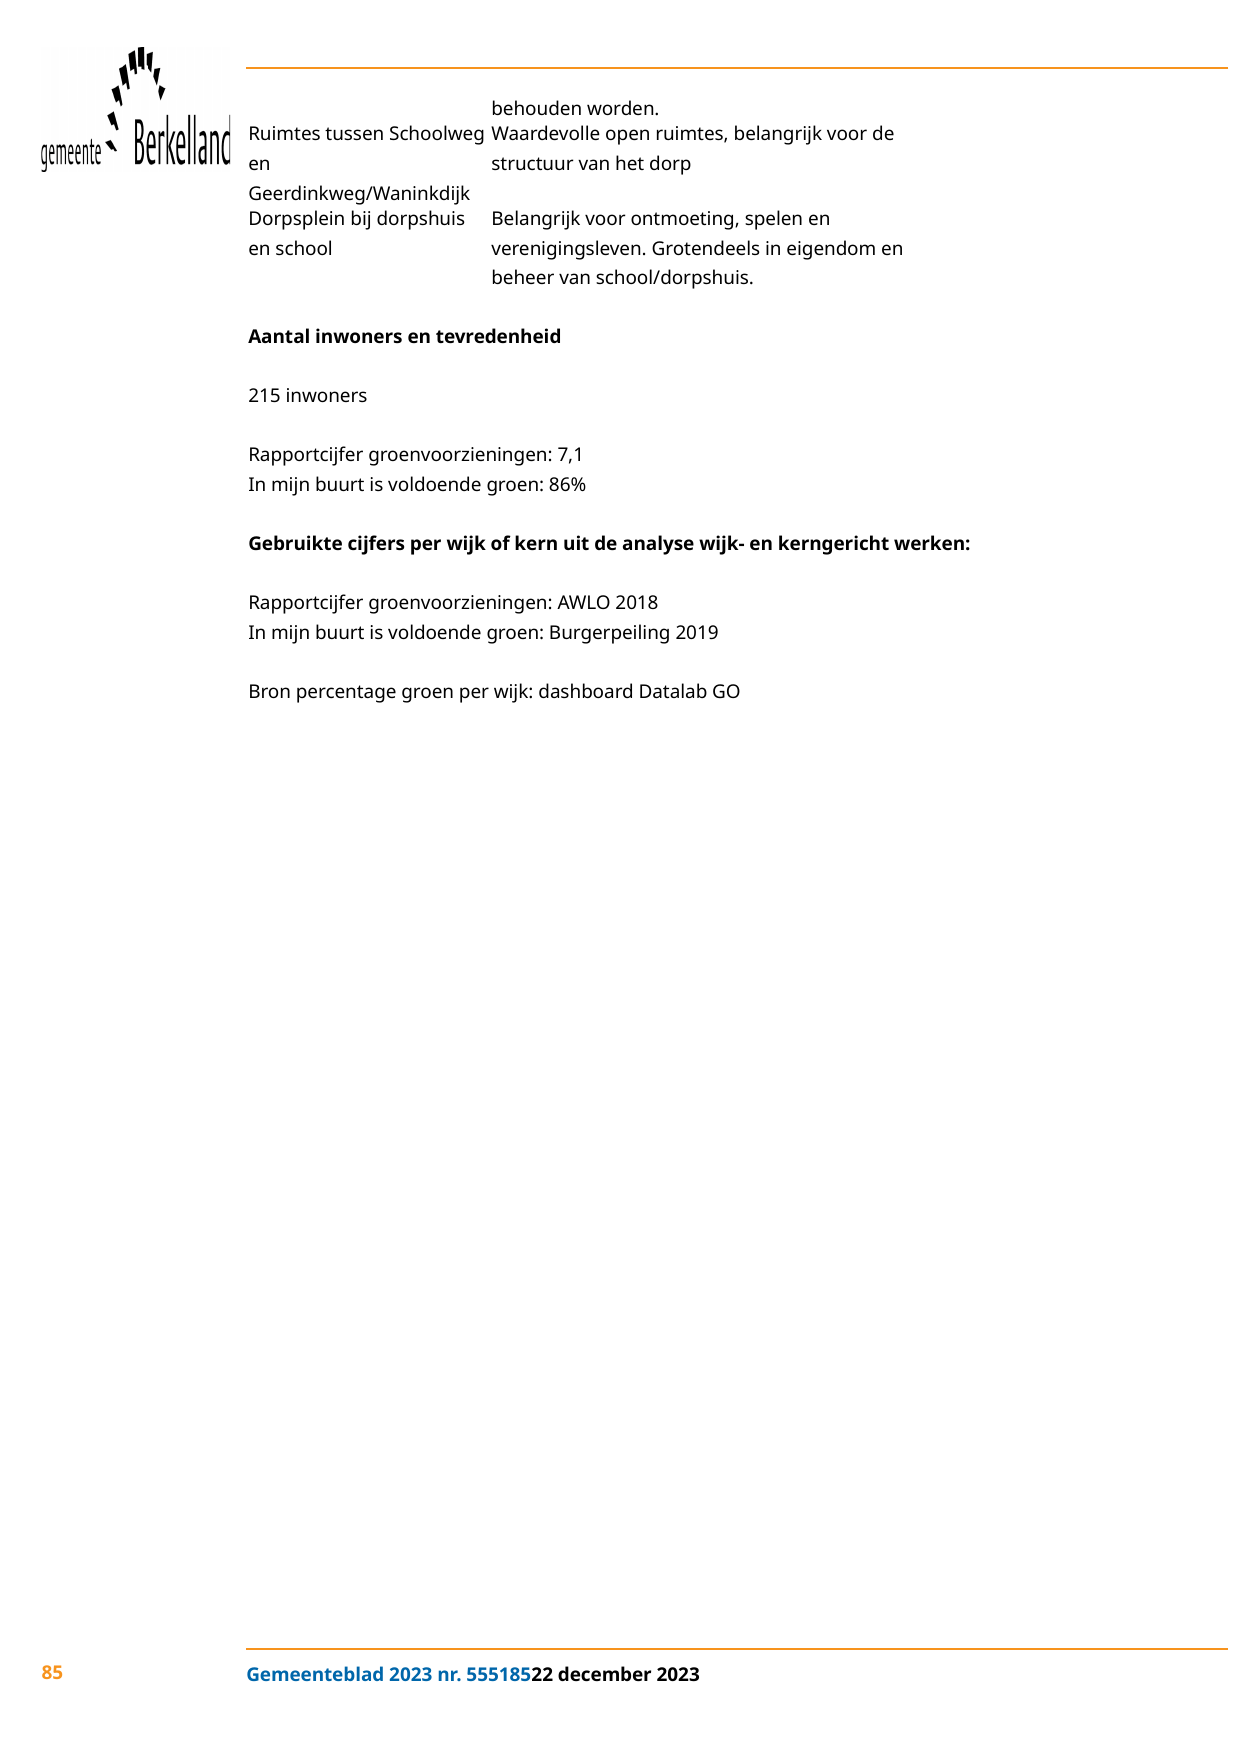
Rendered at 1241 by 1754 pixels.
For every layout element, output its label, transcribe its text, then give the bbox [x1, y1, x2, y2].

table_cell Ruimtes tussen Schoolweg en Geerdinkweg/Waninkdijk [248, 121, 491, 205]
table_cell Dorpsplein bij dorpshuis en school [248, 205, 491, 290]
table_cell [952, 121, 1152, 205]
table_cell [952, 205, 1152, 290]
table_cell Belangrijk voor ontmoeting, spelen en verenigingsleven. Grotendeels in eigendom en beheer van school/dorpshuis. [491, 205, 952, 290]
text In mijn buurt is voldoende groen: 86% [248, 471, 1152, 497]
table_cell behouden worden. [491, 95, 952, 121]
text In mijn buurt is voldoende groen: Burgerpeiling 2019 [248, 619, 1152, 645]
text Bron percentage groen per wijk: dashboard Datalab GO [248, 678, 1152, 704]
picture [41, 47, 231, 172]
table_cell [248, 95, 491, 121]
text Rapportcijfer groenvoorzieningen: 7,1 [248, 441, 1152, 467]
text 215 inwoners [248, 382, 1152, 408]
table_cell [952, 95, 1152, 121]
text Rapportcijfer groenvoorzieningen: AWLO 2018 [248, 589, 1152, 615]
table_cell Waardevolle open ruimtes, belangrijk voor de structuur van het dorp [491, 121, 952, 205]
text Aantal inwoners en tevredenheid [248, 323, 1152, 349]
text Gebruikte cijfers per wijk of kern uit de analyse wijk- en kerngericht werken: [248, 530, 1152, 556]
